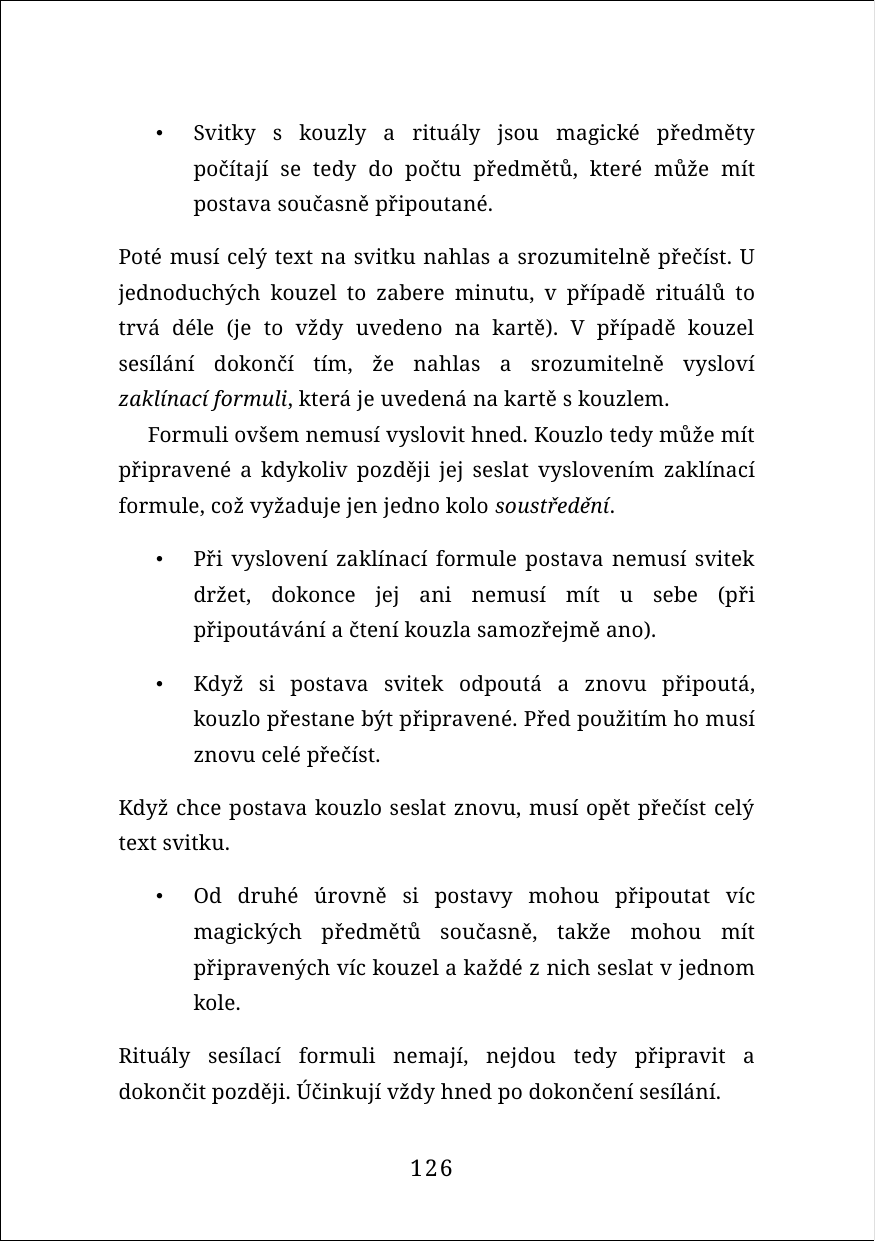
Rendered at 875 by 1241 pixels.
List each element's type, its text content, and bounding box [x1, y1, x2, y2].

list Při vyslovení zaklínací formule postava nemusí svitek držet, dokonce jej ani nemusí mít u sebe (při připoutávání a čtení kouzla samozřejmě ano). [156, 544, 756, 644]
list Svitky s kouzly a rituály jsou magické předměty počítají se tedy do počtu předmětů, které může mít postava současně připoutané. [156, 118, 756, 218]
list Když si postava svitek odpoutá a znovu připoutá, kouzlo přestane být připravené. Před použitím ho musí znovu celé přečíst. [156, 669, 756, 768]
text Rituály sesílací formuli nemají, nejdou tedy připravit a dokončit později. Účinkují vždy hned po dokončení sesílání. [118, 1041, 756, 1105]
list Od druhé úrovně si postavy mohou připoutat víc magických předmětů současně, takže mohou mít připravených víc kouzel a každé z nich seslat v jednom kole. [156, 882, 756, 1017]
text Poté musí celý text na svitku nahlas a srozumitelně přečíst. U jednoduchých kouzel to zabere minutu, v případě rituálů to trvá déle (je to vždy uvedeno na kartě). V případě kouzel sesílání dokončí tím, že nahlas a srozumitelně vysloví zaklínací formuli, která je uvedená na kartě s kouzlem. Formuli ovšem nemusí vyslovit hned. Kouzlo tedy může mít připravené a kdykoliv později jej seslat vyslovením zaklínací formule, což vyžaduje jen jedno kolo soustředění. [118, 242, 756, 519]
text Když chce postava kouzlo seslat znovu, musí opět přečíst celý text svitku. [118, 793, 756, 857]
